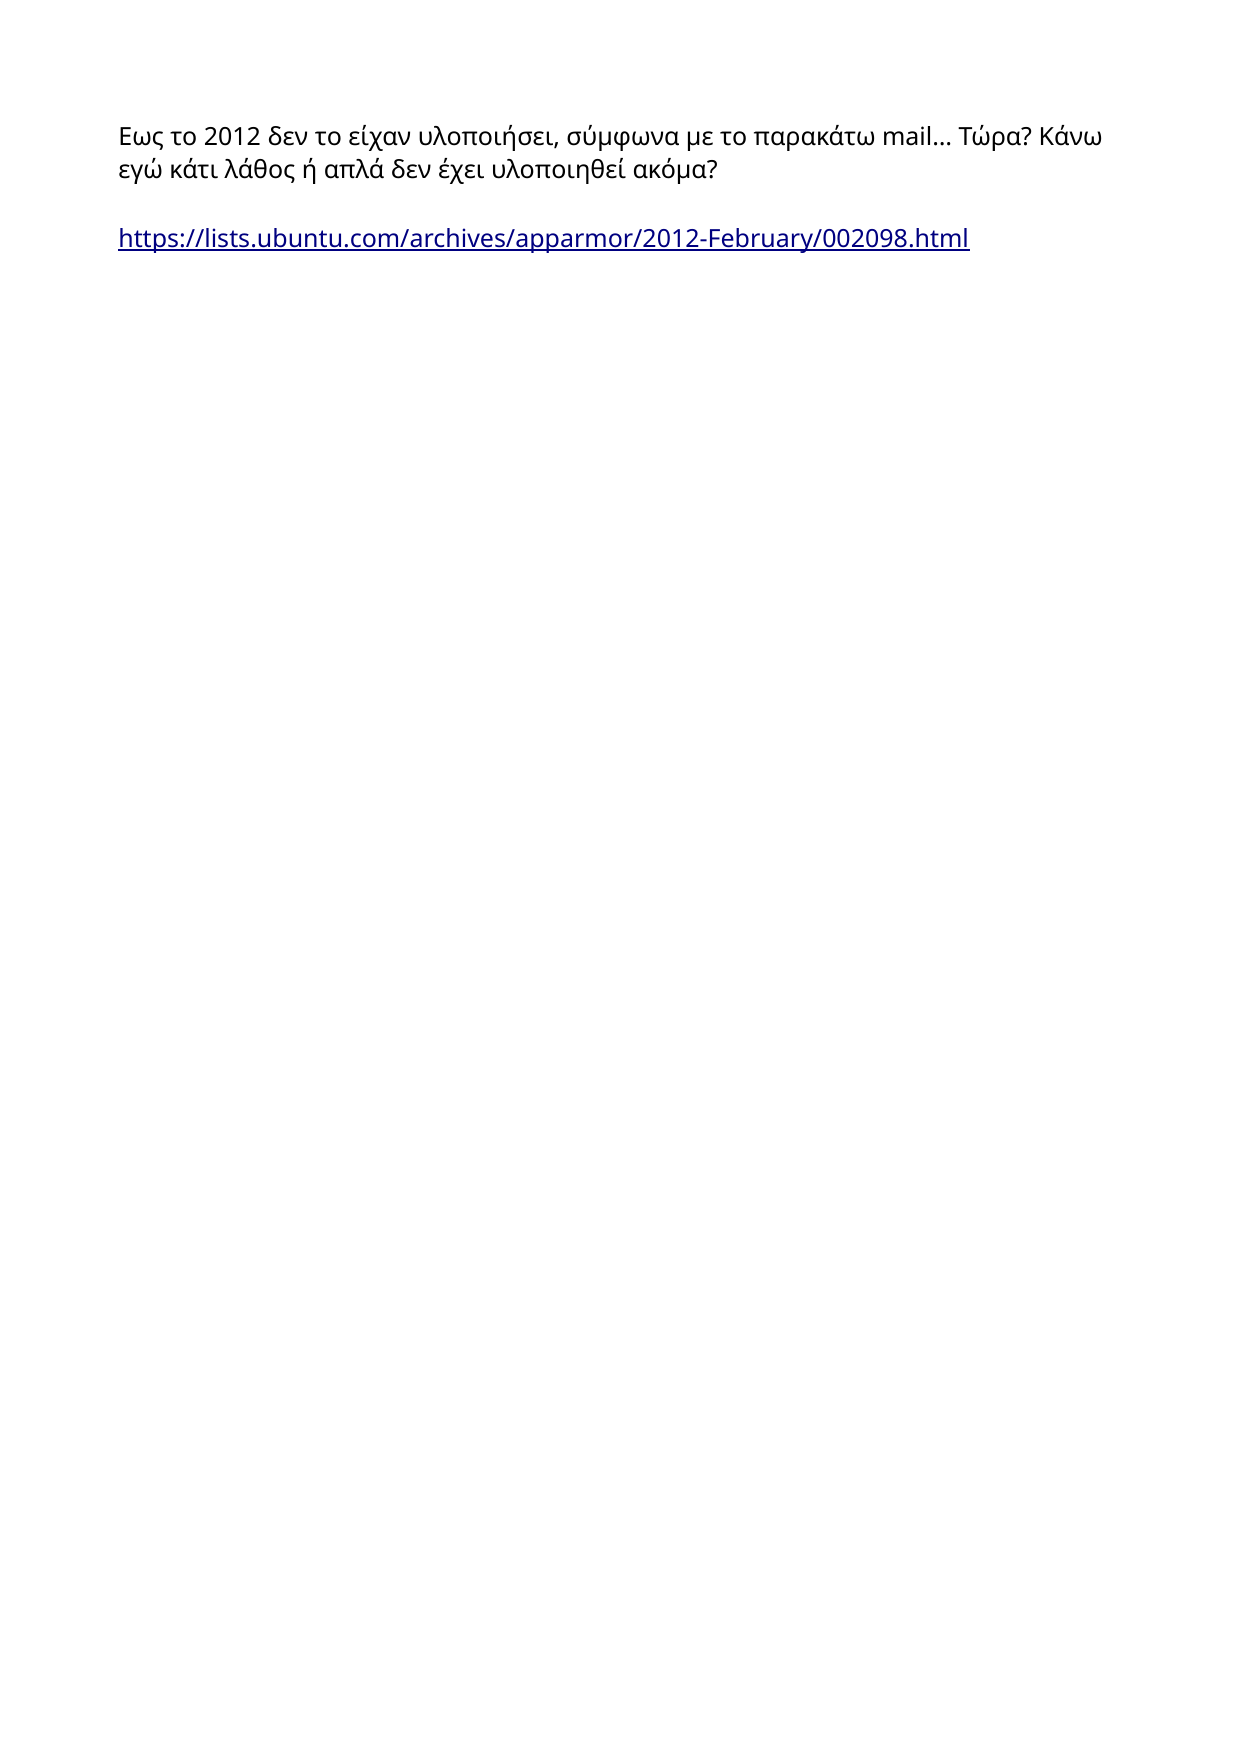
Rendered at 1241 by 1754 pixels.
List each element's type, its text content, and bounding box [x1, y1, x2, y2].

text https://lists.ubuntu.com/archives/apparmor/2012-February/002098.html [118, 220, 1122, 254]
text Εως το 2012 δεν το είχαν υλοποιήσει, σύμφωνα με το παρακάτω mail… Τώρα? Κάνω εγώ κάτι λάθος ή απλά δεν έχει υλοποιηθεί ακόμα? [118, 118, 1122, 186]
